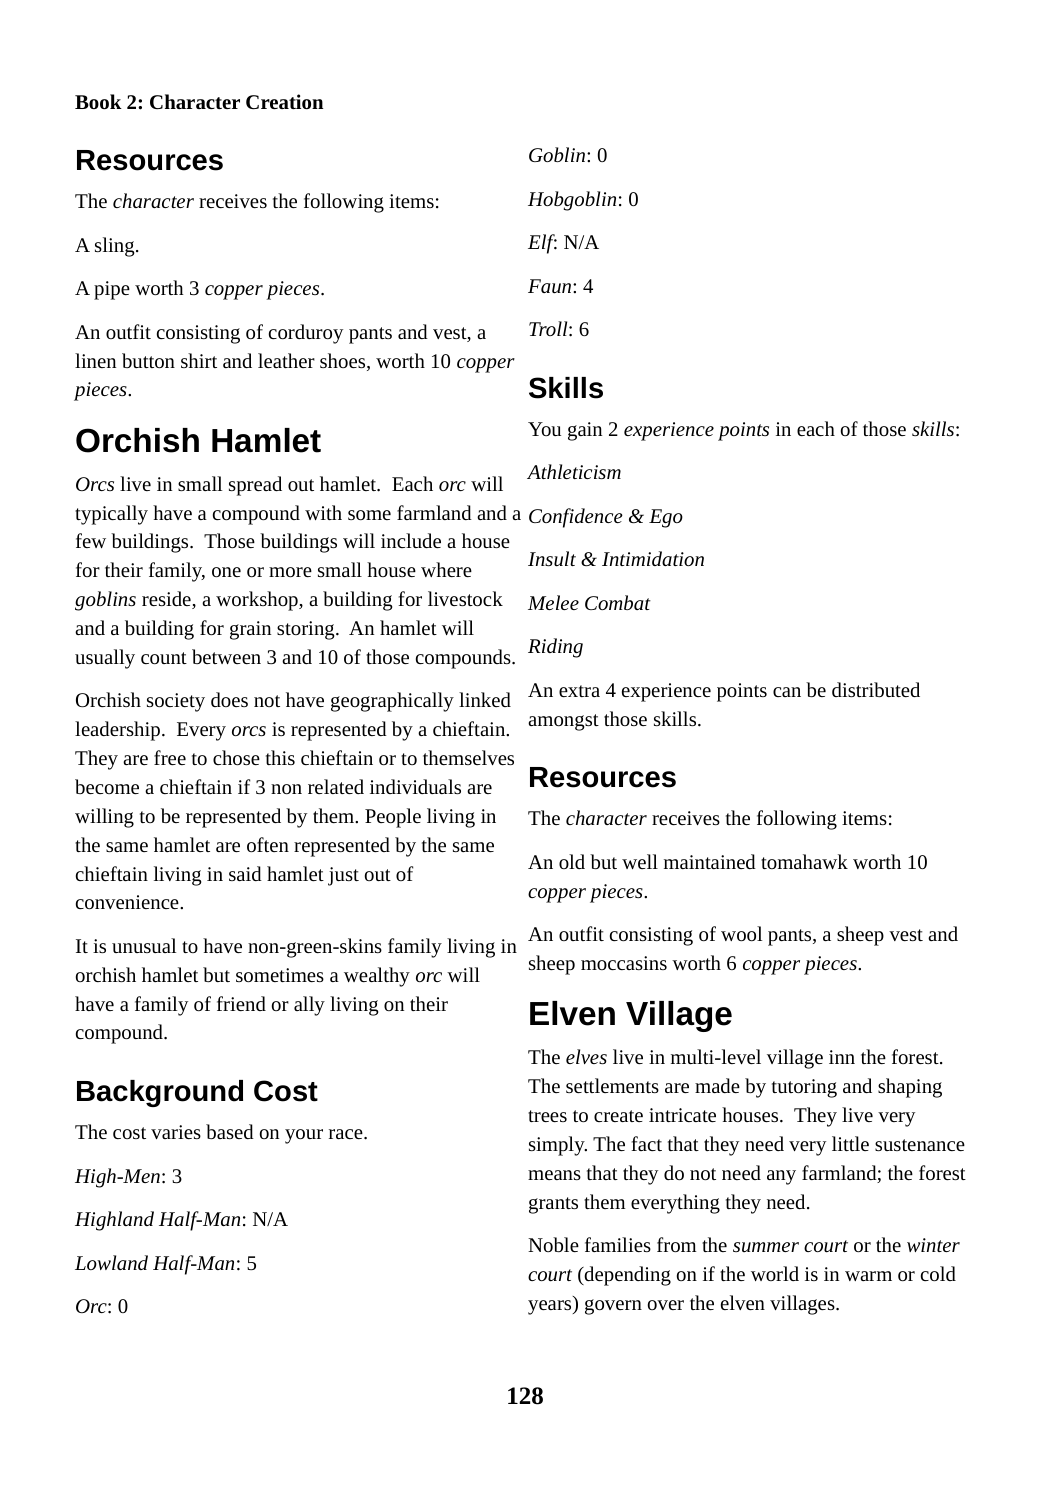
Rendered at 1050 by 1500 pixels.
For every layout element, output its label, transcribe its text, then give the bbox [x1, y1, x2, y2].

text Melee Combat [528, 591, 975, 615]
text The character receives the following items: [528, 806, 975, 830]
text The cost varies based on your race. [75, 1120, 522, 1144]
text Insult & Intimidation [528, 547, 975, 571]
text High-Men: 3 [75, 1164, 522, 1188]
text An outfit consisting of wool pants, a sheep vest and sheep moccasins worth 6 copper pieces. [528, 922, 975, 975]
text A pipe worth 3 copper pieces. [75, 276, 522, 300]
text Riding [528, 634, 975, 658]
subtitle Resources [75, 143, 522, 177]
text Orchish society does not have geographically linked leadership. Every orcs is represented by a chieftain. They are free to chose this chieftain or to themselves become a chieftain if 3 non related individuals are willing to be represented by them. People living in the same hamlet are often represented by the same chieftain living in said hamlet just out of convenience. [75, 688, 522, 914]
text Hobgoblin: 0 [528, 187, 975, 211]
text Orcs live in small spread out hamlet. Each orc will typically have a compound with some farmland and a few buildings. Those buildings will include a house for their family, one or more small house where goblins reside, a workshop, a building for livestock and a building for grain storing. An hamlet will usually count between 3 and 10 of those compounds. [75, 472, 522, 669]
text A sling. [75, 233, 522, 257]
text Faun: 4 [528, 274, 975, 298]
text Confidence & Ego [528, 504, 975, 528]
text Troll: 6 [528, 317, 975, 341]
text Orc: 0 [75, 1294, 522, 1318]
text An old but well maintained tomahawk worth 10 copper pieces. [528, 850, 975, 903]
text It is unusual to have non-green-skins family living in orchish hamlet but sometimes a wealthy orc will have a family of friend or ally living on their compound. [75, 934, 522, 1044]
text An extra 4 experience points can be distributed amongst those skills. [528, 678, 975, 731]
subtitle Background Cost [75, 1074, 522, 1108]
text Athleticism [528, 460, 975, 484]
text The elves live in multi-level village inn the forest. The settlements are made by tutoring and shaping trees to create intricate houses. They live very simply. The fact that they need very little sustenance means that they do not need any farmland; the forest grants them everything they need. [528, 1045, 975, 1214]
text You gain 2 experience points in each of those skills: [528, 417, 975, 441]
subtitle Orchish Hamlet [75, 421, 522, 459]
text Highland Half-Man: N/A [75, 1207, 522, 1231]
text Elf: N/A [528, 230, 975, 254]
subtitle Skills [528, 371, 975, 404]
text Lowland Half-Man: 5 [75, 1251, 522, 1274]
text An outfit consisting of corduroy pants and vest, a linen button shirt and leather shoes, worth 10 copper pieces. [75, 320, 522, 401]
text Noble families from the summer court or the winter court (depending on if the world is in warm or cold years) govern over the elven villages. [528, 1233, 975, 1315]
text Goblin: 0 [528, 143, 975, 167]
subtitle Elven Village [528, 994, 975, 1033]
text The character receives the following items: [75, 189, 522, 213]
subtitle Resources [528, 760, 975, 794]
